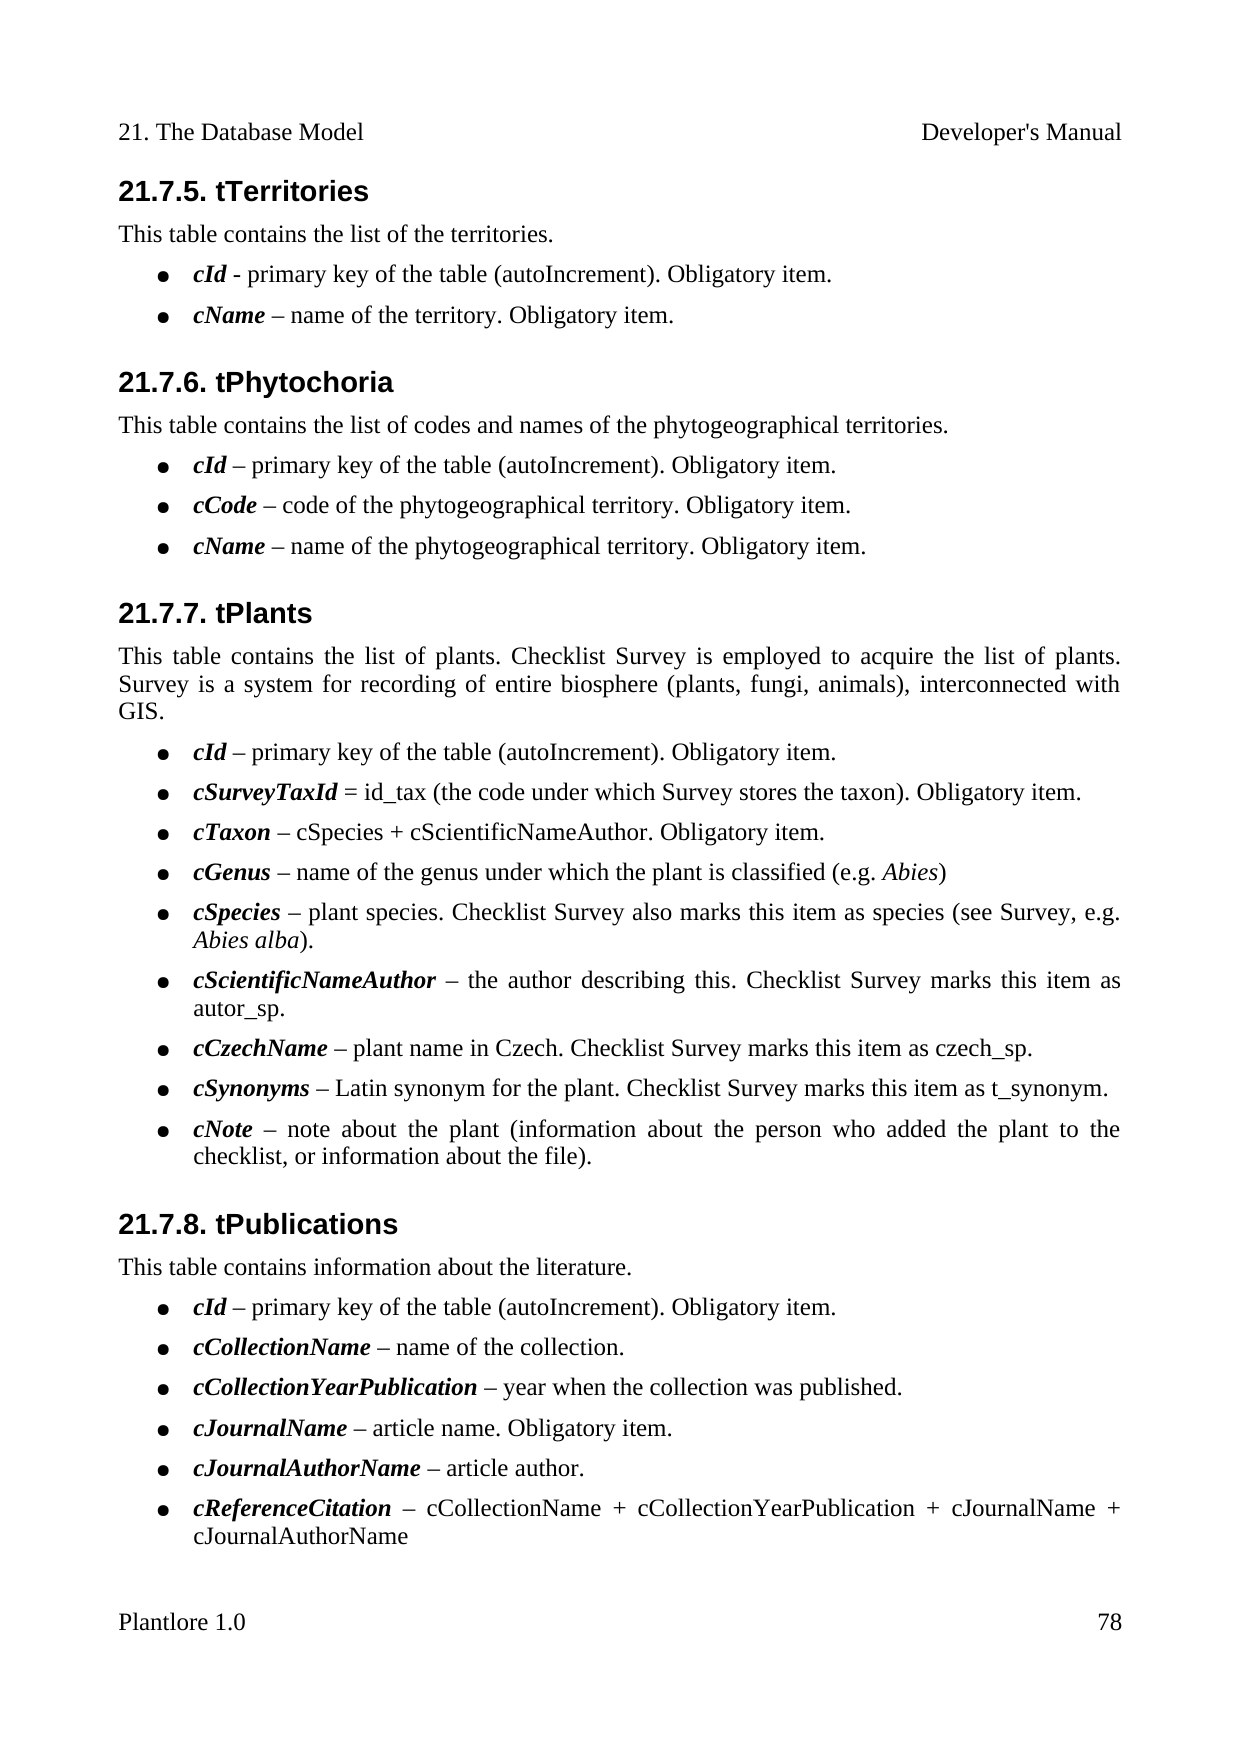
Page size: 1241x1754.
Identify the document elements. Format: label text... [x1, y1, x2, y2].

list cJournalAuthorName – article author. [156, 1454, 1122, 1482]
list cCollectionName – name of the collection. [156, 1333, 1122, 1361]
list cSynonyms – Latin synonym for the plant. Checklist Survey marks this item as t_synonym. [156, 1074, 1122, 1102]
subtitle 21.7.7. tPlants [118, 597, 1122, 629]
list cId – primary key of the table (autoIncrement). Obligatory item. [156, 738, 1122, 765]
list cId - primary key of the table (autoIncrement). Obligatory item. [156, 261, 1122, 288]
list cName – name of the territory. Obligatory item. [156, 301, 1122, 328]
list cCode – code of the phytogeographical territory. Obligatory item. [156, 492, 1122, 519]
list cTaxon – cSpecies + cScientificNameAuthor. Obligatory item. [156, 818, 1122, 846]
text This table contains the list of codes and names of the phytogeographical territories. [118, 411, 1122, 439]
list cJournalName – article name. Obligatory item. [156, 1414, 1122, 1441]
text This table contains the list of plants. Checklist Survey is employed to acquire the list of plants. Survey is a system for recording of entire biosphere (plants, fungi, animals), interconnected with GIS. [118, 642, 1122, 725]
list cReferenceCitation – cCollectionName + cCollectionYearPublication + cJournalName + cJournalAuthorName [156, 1494, 1122, 1549]
text This table contains information about the literature. [118, 1253, 1122, 1281]
subtitle 21.7.6. tPhytochoria [118, 366, 1122, 399]
list cSpecies – plant species. Checklist Survey also marks this item as species (see Survey, e.g. Abies alba). [156, 898, 1122, 954]
list cCzechName – plant name in Czech. Checklist Survey marks this item as czech_sp. [156, 1034, 1122, 1062]
list cId – primary key of the table (autoIncrement). Obligatory item. [156, 451, 1122, 479]
subtitle 21.7.8. tPublications [118, 1208, 1122, 1240]
list cId – primary key of the table (autoIncrement). Obligatory item. [156, 1293, 1122, 1321]
list cSurveyTaxId = id_tax (the code under which Survey stores the taxon). Obligatory item. [156, 778, 1122, 806]
list cNote – note about the plant (information about the person who added the plant to the checklist, or information about the file). [156, 1115, 1122, 1170]
list cGenus – name of the genus under which the plant is classified (e.g. Abies) [156, 858, 1122, 886]
list cName – name of the phytogeographical territory. Obligatory item. [156, 532, 1122, 559]
subtitle 21.7.5. tTerritories [118, 175, 1122, 208]
list cScientificNameAuthor – the author describing this. Checklist Survey marks this item as autor_sp. [156, 966, 1122, 1022]
text This table contains the list of the territories. [118, 220, 1122, 248]
list cCollectionYearPublication – year when the collection was published. [156, 1373, 1122, 1401]
